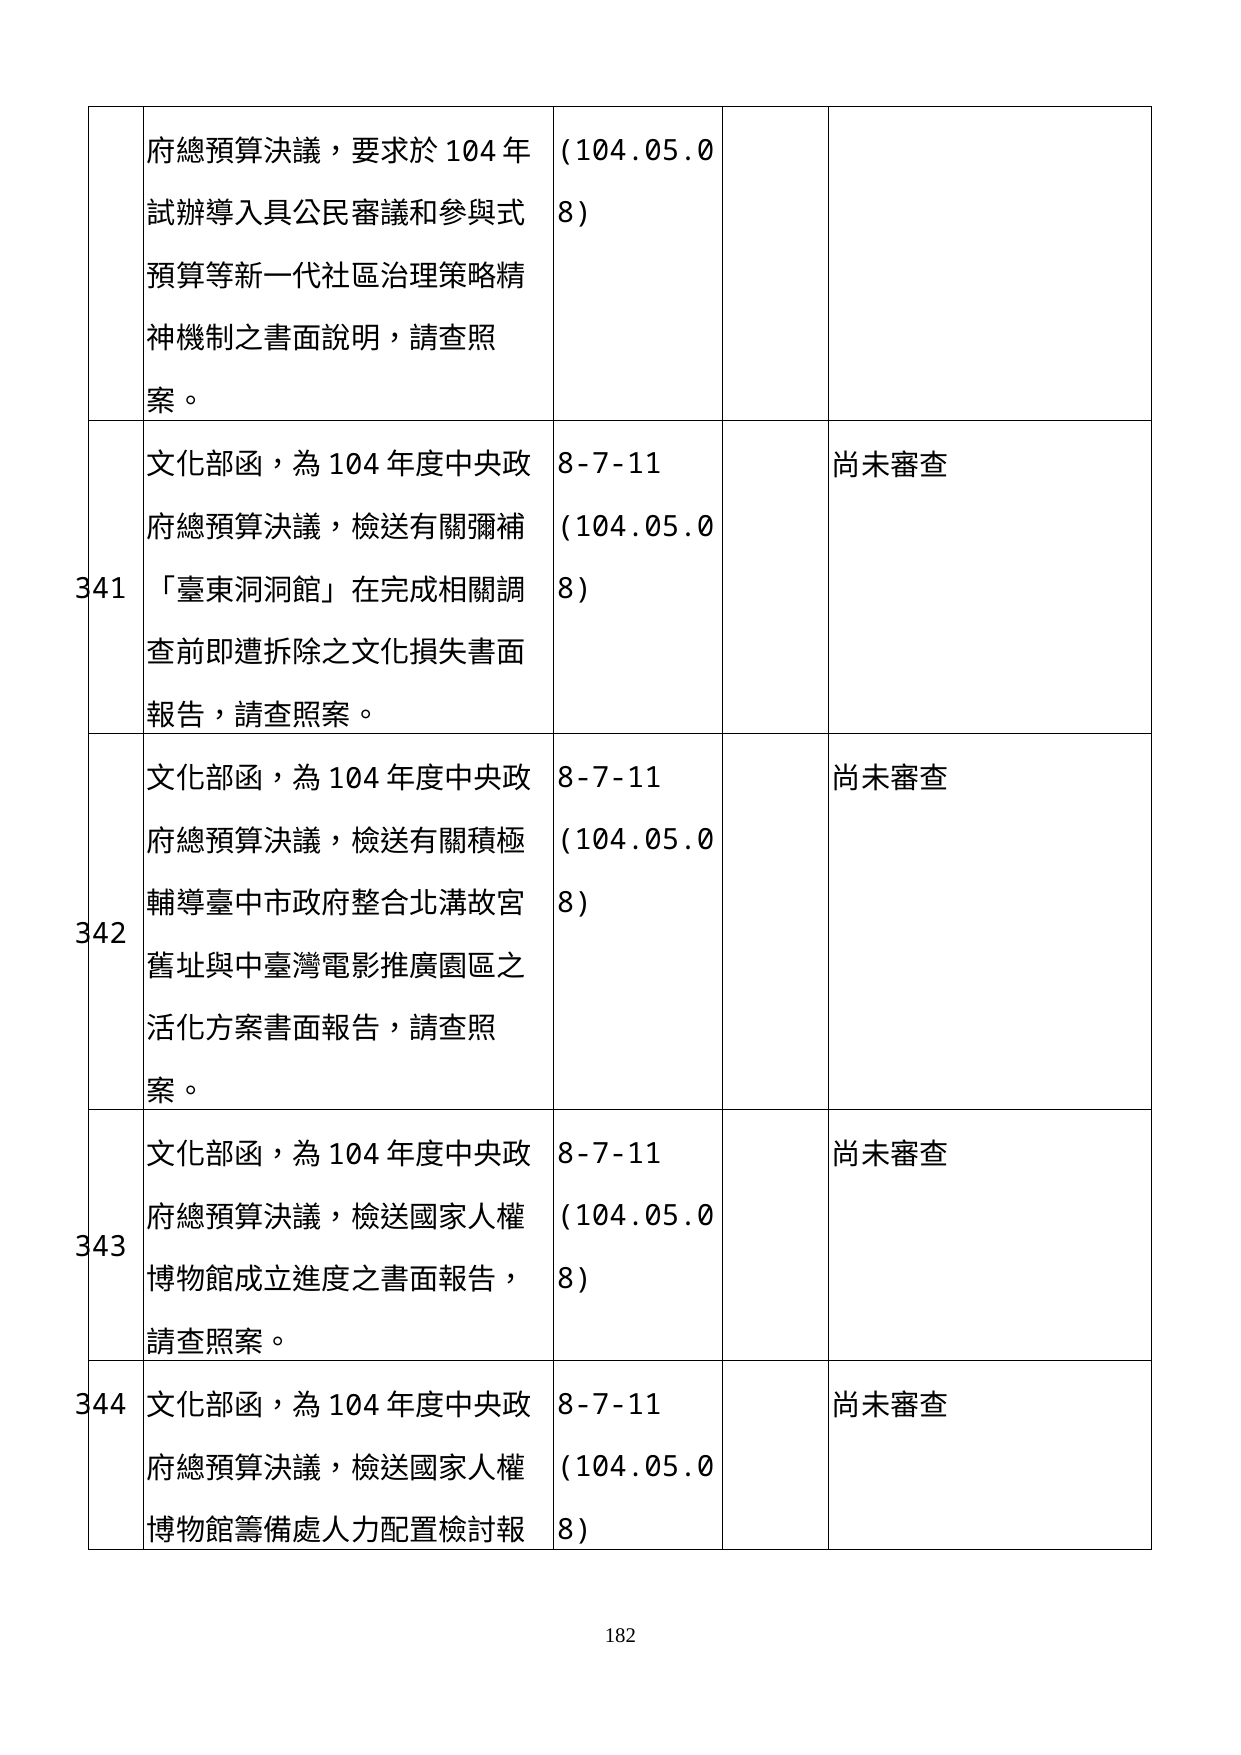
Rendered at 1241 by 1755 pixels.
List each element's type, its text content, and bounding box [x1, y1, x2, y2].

table_cell [89, 421, 143, 733]
table_cell 尚未審查 [829, 421, 1151, 733]
table_cell [829, 107, 1151, 419]
table_cell 府總預算決議，要求於104年試辦導入具公民審議和參與式預算等新一代社區治理策略精神機制之書面說明，請查照案。 [144, 107, 553, 419]
table_cell 文化部函，為104年度中央政府總預算決議，檢送國家人權博物館籌備處人力配置檢討報 [144, 1361, 553, 1549]
table_cell 尚未審查 [829, 1110, 1151, 1360]
table_cell [723, 421, 828, 733]
table_cell 文化部函，為104年度中央政府總預算決議，檢送有關彌補「臺東洞洞館」在完成相關調查前即遭拆除之文化損失書面報告，請查照案。 [144, 421, 553, 733]
table_cell [723, 734, 828, 1109]
table_cell 尚未審查 [829, 734, 1151, 1109]
table_cell 文化部函，為104年度中央政府總預算決議，檢送有關積極輔導臺中市政府整合北溝故宮舊址與中臺灣電影推廣園區之活化方案書面報告，請查照案。 [144, 734, 553, 1109]
table_cell [723, 1361, 828, 1549]
table_cell (104.05.08) [554, 107, 722, 419]
table_cell 8-7-11 (104.05.08) [554, 421, 722, 733]
table_cell [723, 1110, 828, 1360]
table_cell 8-7-11 (104.05.08) [554, 1361, 722, 1549]
table_cell [89, 1110, 143, 1360]
table_cell [89, 107, 143, 419]
table_cell 8-7-11 (104.05.08) [554, 734, 722, 1109]
table_cell [89, 734, 143, 1109]
table_cell 尚未審查 [829, 1361, 1151, 1549]
table_cell [89, 1361, 143, 1549]
table_cell [723, 107, 828, 419]
table_cell 文化部函，為104年度中央政府總預算決議，檢送國家人權博物館成立進度之書面報告，請查照案。 [144, 1110, 553, 1360]
table_cell 8-7-11 (104.05.08) [554, 1110, 722, 1360]
